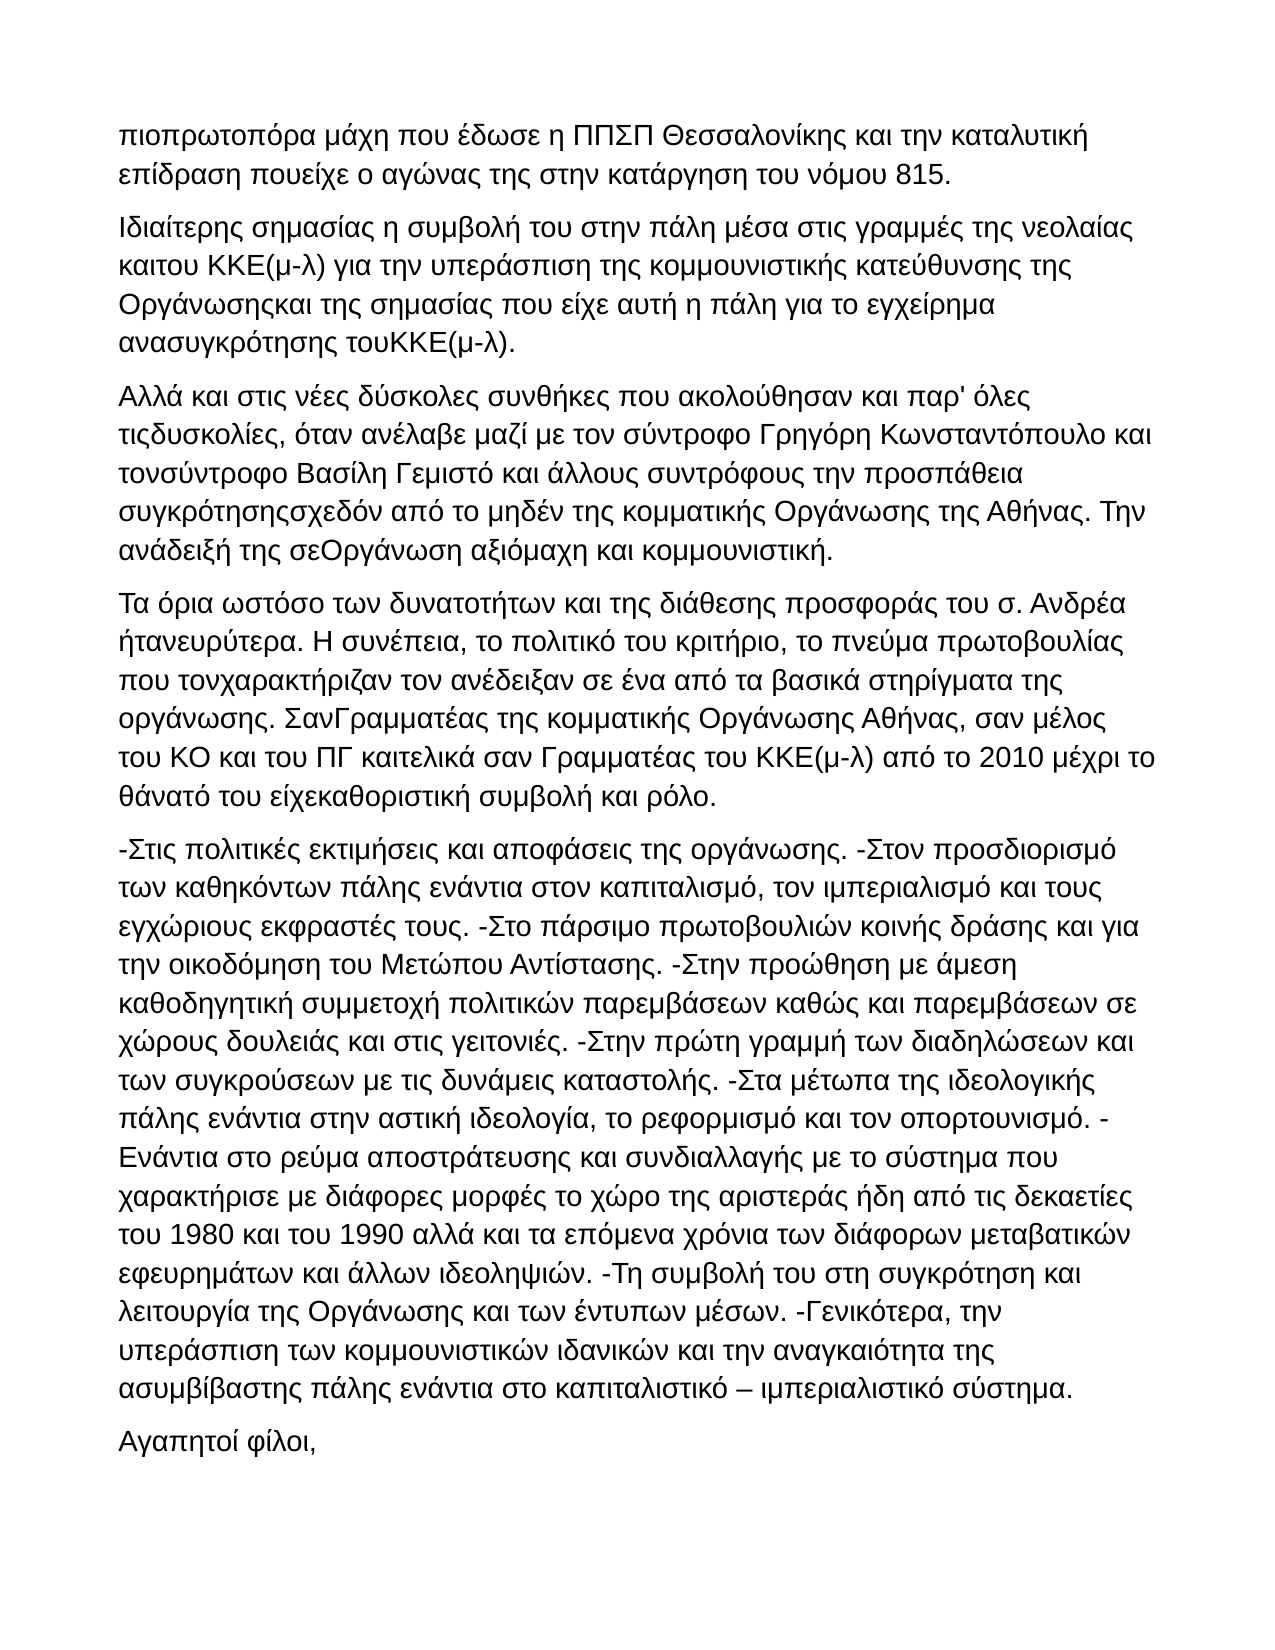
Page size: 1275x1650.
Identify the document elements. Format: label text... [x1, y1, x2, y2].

text Αλλά και στις νέες δύσκολες συνθήκες που ακολούθησαν και παρ' όλες τιςδυσκολίες, όταν ανέλαβε μαζί με τον σύντροφο Γρηγόρη Κωνσταντόπουλο και τονσύντροφο Βασίλη Γεμιστό και άλλους συντρόφους την προσπάθεια συγκρότησηςσχεδόν από το μηδέν της κομματικής Οργάνωσης της Αθήνας. Την ανάδειξή της σεΟργάνωση αξιόμαχη και κομμουνιστική. [118, 378, 1157, 566]
text Αγαπητοί φίλοι, [118, 1424, 1157, 1458]
text πιοπρωτοπόρα μάχη που έδωσε η ΠΠΣΠ Θεσσαλονίκης και την καταλυτική επίδραση πουείχε ο αγώνας της στην κατάργηση του νόμου 815. [118, 118, 1157, 190]
text Ιδιαίτερης σημασίας η συμβολή του στην πάλη μέσα στις γραμμές της νεολαίας καιτου ΚΚΕ(μ-λ) για την υπεράσπιση της κομμουνιστικής κατεύθυνσης της Οργάνωσηςκαι της σημασίας που είχε αυτή η πάλη για το εγχείρημα ανασυγκρότησης τουΚΚΕ(μ-λ). [118, 210, 1157, 359]
text -Στις πολιτικές εκτιμήσεις και αποφάσεις της οργάνωσης. -Στον προσδιορισμό των καθηκόντων πάλης ενάντια στον καπιταλισμό, τον ιμπεριαλισμό και τους εγχώριους εκφραστές τους. -Στο πάρσιμο πρωτοβουλιών κοινής δράσης και για την οικοδόμηση του Μετώπου Αντίστασης. -Στην προώθηση με άμεση καθοδηγητική συμμετοχή πολιτικών παρεμβάσεων καθώς και παρεμβάσεων σε χώρους δουλειάς και στις γειτονιές. -Στην πρώτη γραμμή των διαδηλώσεων και των συγκρούσεων με τις δυνάμεις καταστολής. -Στα μέτωπα της ιδεολογικής πάλης ενάντια στην αστική ιδεολογία, το ρεφορμισμό και τον οπορτουνισμό. -Ενάντια στο ρεύμα αποστράτευσης και συνδιαλλαγής με το σύστημα που χαρακτήρισε με διάφορες μορφές το χώρο της αριστεράς ήδη από τις δεκαετίες του 1980 και του 1990 αλλά και τα επόμενα χρόνια των διάφορων μεταβατικών εφευρημάτων και άλλων ιδεοληψιών. -Τη συμβολή του στη συγκρότηση και λειτουργία της Οργάνωσης και των έντυπων μέσων. -Γενικότερα, την υπεράσπιση των κομμουνιστικών ιδανικών και την αναγκαιότητα της ασυμβίβαστης πάλης ενάντια στο καπιταλιστικό – ιμπεριαλιστικό σύστημα. [118, 832, 1157, 1405]
text Τα όρια ωστόσο των δυνατοτήτων και της διάθεσης προσφοράς του σ. Ανδρέα ήτανευρύτερα. Η συνέπεια, το πολιτικό του κριτήριο, το πνεύμα πρωτοβουλίας που τονχαρακτήριζαν τον ανέδειξαν σε ένα από τα βασικά στηρίγματα της οργάνωσης. ΣανΓραμματέας της κομματικής Οργάνωσης Αθήνας, σαν μέλος του ΚΟ και του ΠΓ καιτελικά σαν Γραμματέας του ΚΚΕ(μ-λ) από το 2010 μέχρι το θάνατό του είχεκαθοριστική συμβολή και ρόλο. [118, 586, 1157, 812]
